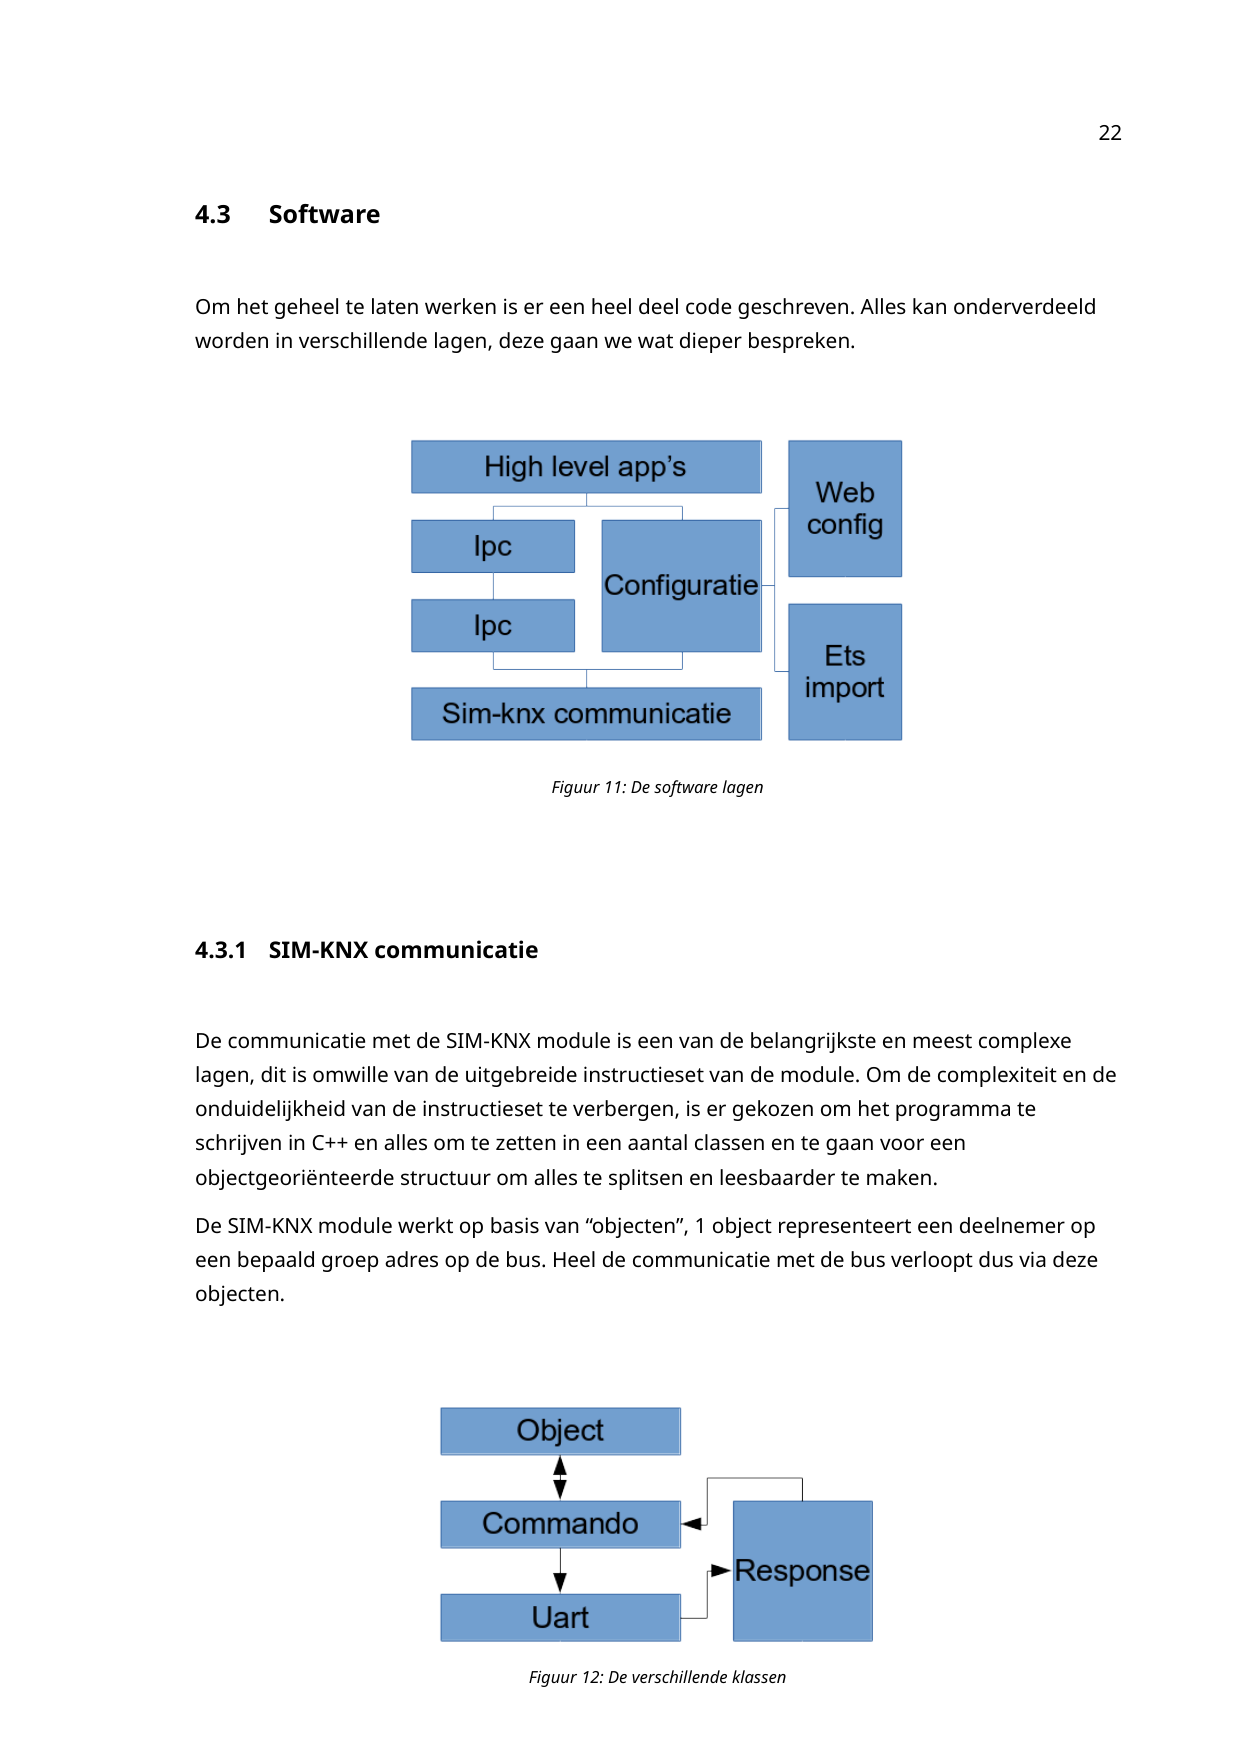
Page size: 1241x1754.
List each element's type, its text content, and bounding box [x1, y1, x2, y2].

text Figuur 12: De verschillende klassen [421, 1666, 896, 1688]
picture [383, 411, 933, 769]
text De communicatie met de SIM-KNX module is een van de belangrijkste en meest complexe lagen, dit is omwille van de uitgebreide instructieset van de module. Om de complexiteit en de onduidelijkheid van de instructieset te verbergen, is er gekozen om het programma te schrijven in C++ en alles om te zetten in een aantal classen en te gaan voor een objectgeoriënteerde structuur om alles te splitsen en leesbaarder te maken. [195, 1026, 1122, 1191]
text De SIM-KNX module werkt op basis van “objecten”, 1 object representeert een deelnemer op een bepaald groep adres op de bus. Heel de communicatie met de bus verloopt dus via deze objecten. [195, 1211, 1122, 1308]
text Figuur 11: De software lagen [384, 769, 933, 798]
subtitle 4.3 Software [195, 197, 1122, 231]
picture [421, 1389, 896, 1666]
text Om het geheel te laten werken is er een heel deel code geschreven. Alles kan onderverdeeld worden in verschillende lagen, deze gaan we wat dieper bespreken. [195, 292, 1122, 354]
subtitle 4.3.1 SIM-KNX communicatie [195, 934, 1122, 965]
